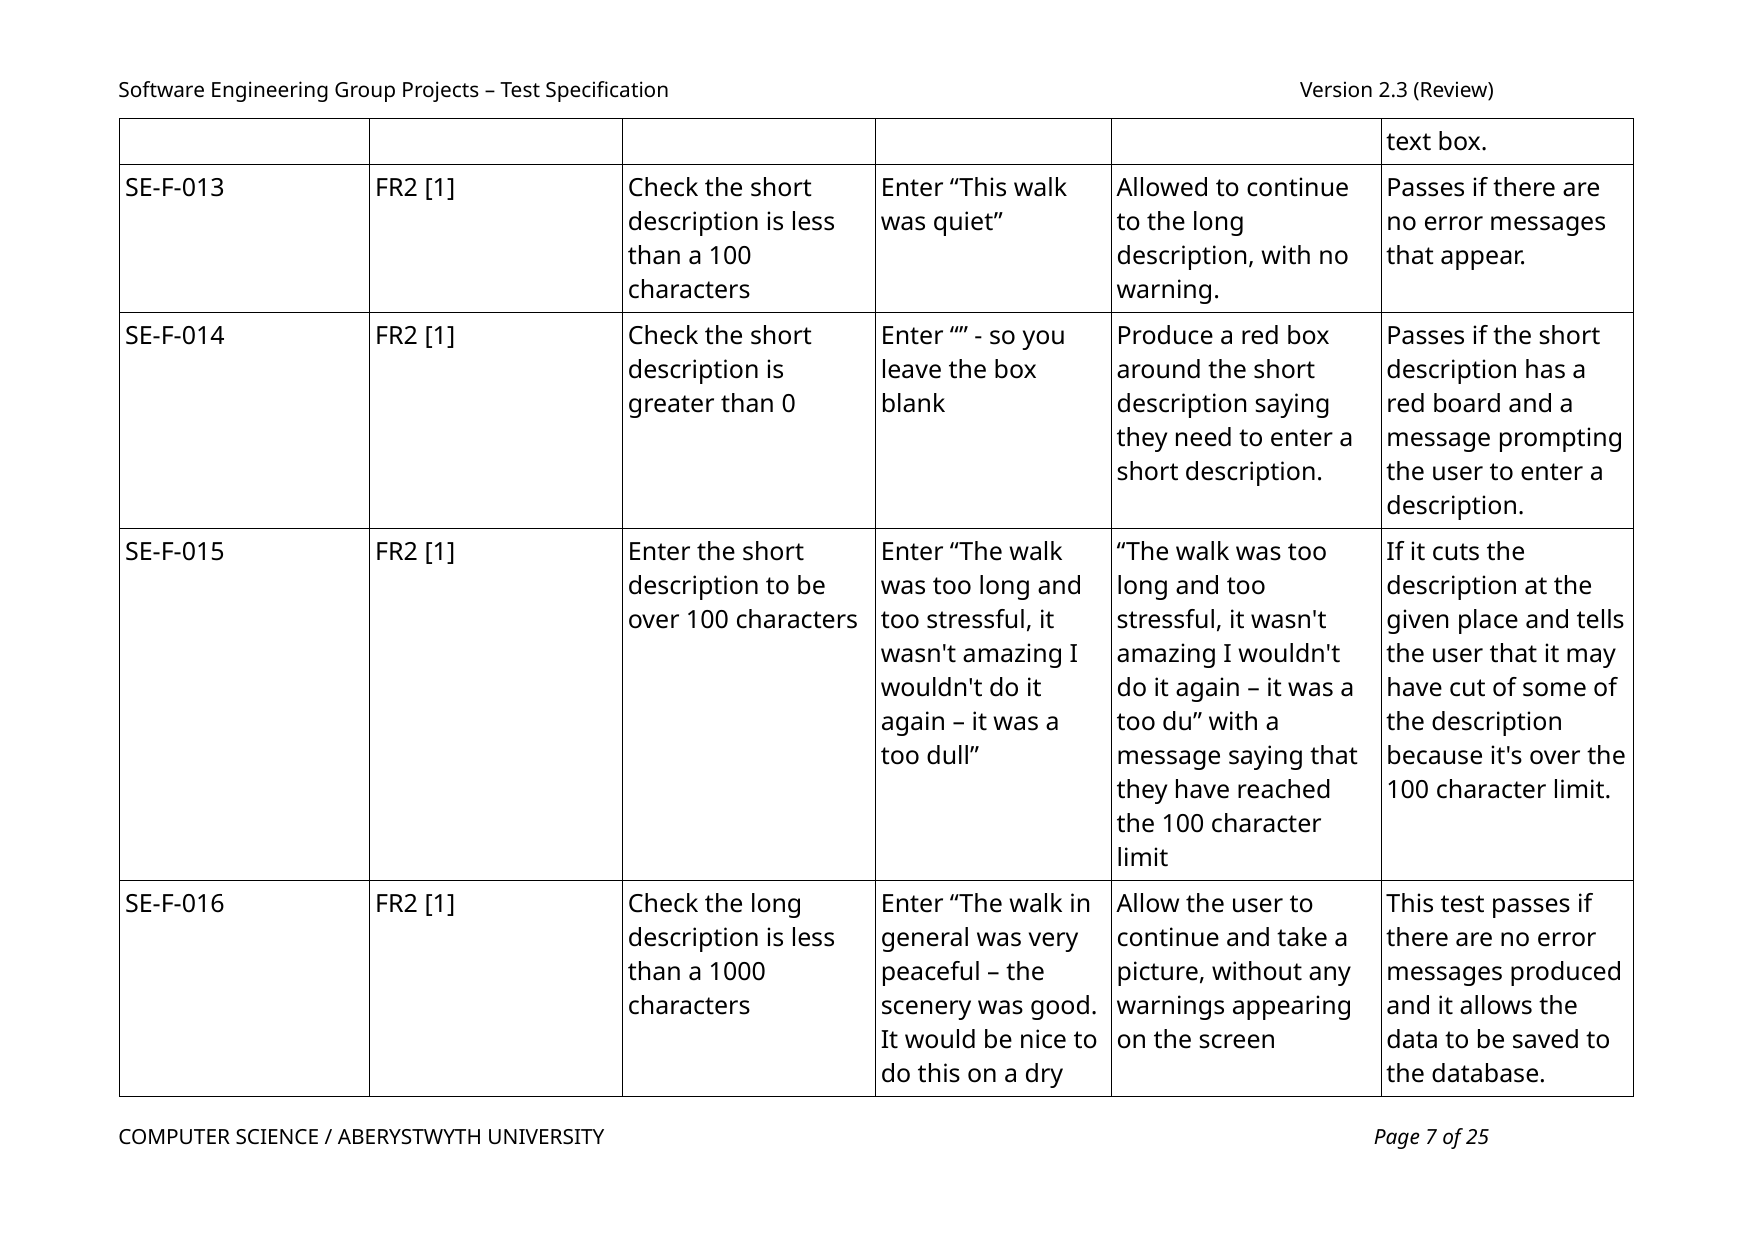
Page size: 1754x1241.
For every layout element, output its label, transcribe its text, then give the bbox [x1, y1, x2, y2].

table_cell FR2 [1] [370, 529, 622, 880]
table_cell If it cuts the description at the given place and tells the user that it may have cut of some of the description because it's over the 100 character limit. [1382, 529, 1633, 880]
table_cell Allow the user to continue and take a picture, without any warnings appearing on the screen [1112, 881, 1381, 1096]
table_cell “The walk was too long and too stressful, it wasn't amazing I wouldn't do it again – it was a too du” with a message saying that they have reached the 100 character limit [1112, 529, 1381, 880]
table_cell Passes if there are no error messages that appear. [1382, 165, 1633, 312]
table_cell Enter the short description to be over 100 characters [623, 529, 875, 880]
table_cell FR2 [1] [370, 881, 622, 1096]
table_cell This test passes if there are no error messages produced and it allows the data to be saved to the database. [1382, 881, 1633, 1096]
table_cell Allowed to continue to the long description, with no warning. [1112, 165, 1381, 312]
table_cell Passes if the short description has a red board and a message prompting the user to enter a description. [1382, 313, 1633, 527]
table_cell FR2 [1] [370, 165, 622, 312]
table_cell Check the short description is less than a 100 characters [623, 165, 875, 312]
table_cell Produce a red box around the short description saying they need to enter a short description. [1112, 313, 1381, 527]
table_cell [623, 119, 875, 164]
table_cell SE-F-013 [120, 165, 369, 312]
table_cell Enter “This walk was quiet” [876, 165, 1111, 312]
table_cell FR2 [1] [370, 313, 622, 527]
table_cell [120, 119, 369, 164]
table_cell SE-F-015 [120, 529, 369, 880]
table_cell [876, 119, 1111, 164]
table_cell Enter “The walk was too long and too stressful, it wasn't amazing I wouldn't do it again – it was a too dull” [876, 529, 1111, 880]
table_cell Enter “” - so you leave the box blank [876, 313, 1111, 527]
table_cell SE-F-014 [120, 313, 369, 527]
table_cell SE-F-016 [120, 881, 369, 1096]
table_cell text box. [1382, 119, 1633, 164]
table_cell Enter “The walk in general was very peaceful – the scenery was good. It would be nice to do this on a dry [876, 881, 1111, 1096]
table_cell [370, 119, 622, 164]
table_cell Check the long description is less than a 1000 characters [623, 881, 875, 1096]
table_cell Check the short description is greater than 0 [623, 313, 875, 527]
table_cell [1112, 119, 1381, 164]
